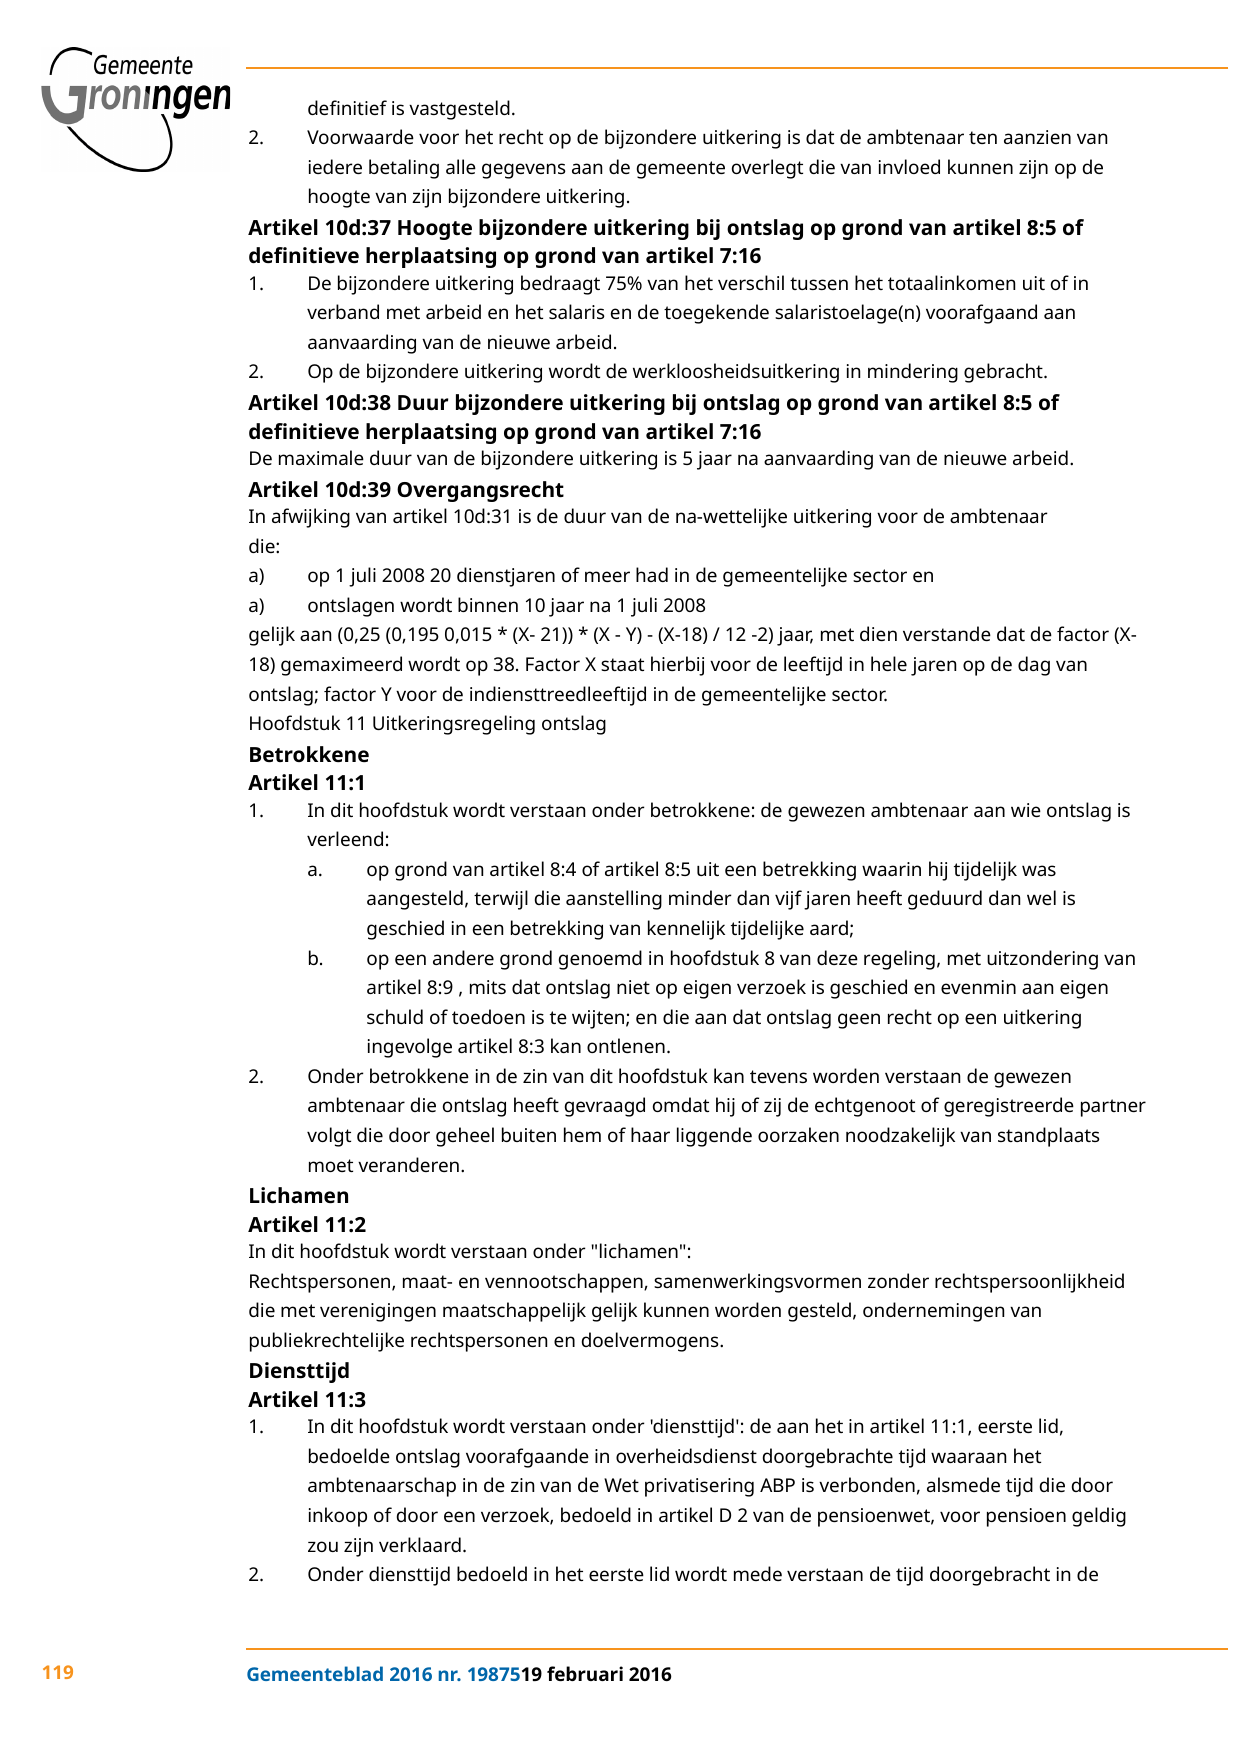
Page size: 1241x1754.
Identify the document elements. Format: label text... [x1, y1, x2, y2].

text In afwijking van artikel 10d:31 is de duur van de na-wettelijke uitkering voor de ambtenaar [248, 503, 1152, 529]
list op een andere grond genoemd in hoofdstuk 8 van deze regeling, met uitzondering van artikel 8:9 , mits dat ontslag niet op eigen verzoek is geschied en evenmin aan eigen schuld of toedoen is te wijten; en die aan dat ontslag geen recht op een uitkering ingevolge artikel 8:3 kan ontlenen. [307, 945, 1152, 1059]
text Artikel 10d:37 Hoogte bijzondere uitkering bij ontslag op grond van artikel 8:5 of definitieve herplaatsing op grond van artikel 7:16 [248, 213, 1152, 270]
list In dit hoofdstuk wordt verstaan onder betrokkene: de gewezen ambtenaar aan wie ontslag is verleend: [248, 797, 1152, 852]
list In dit hoofdstuk wordt verstaan onder 'diensttijd': de aan het in artikel 11:1, eerste lid, bedoelde ontslag voorafgaande in overheidsdienst doorgebrachte tijd waaraan het ambtenaarschap in de zin van de Wet privatisering ABP is verbonden, alsmede tijd die door inkoop of door een verzoek, bedoeld in artikel D 2 van de pensioenwet, voor pensioen geldig zou zijn verklaard. [248, 1413, 1152, 1557]
text Artikel 11:1 [248, 768, 1152, 797]
text Artikel 11:3 [248, 1385, 1152, 1413]
text Artikel 11:2 [248, 1210, 1152, 1238]
picture [41, 47, 231, 172]
list Onder diensttijd bedoeld in het eerste lid wordt mede verstaan de tijd doorgebracht in de [248, 1561, 1152, 1587]
text Rechtspersonen, maat- en vennootschappen, samenwerkingsvormen zonder rechtspersoonlijkheid die met verenigingen maatschappelijk gelijk kunnen worden gesteld, ondernemingen van publiekrechtelijke rechtspersonen en doelvermogens. [248, 1268, 1152, 1353]
text Diensttijd [248, 1357, 1152, 1385]
text Artikel 10d:39 Overgangsrecht [248, 475, 1152, 503]
text die: [248, 533, 1152, 558]
text Betrokkene [248, 740, 1152, 768]
list Voorwaarde voor het recht op de bijzondere uitkering is dat de ambtenaar ten aanzien van iedere betaling alle gegevens aan de gemeente overlegt die van invloed kunnen zijn op de hoogte van zijn bijzondere uitkering. [248, 124, 1152, 209]
list De bijzondere uitkering bedraagt 75% van het verschil tussen het totaalinkomen uit of in verband met arbeid en het salaris en de toegekende salaristoelage(n) voorafgaand aan aanvaarding van de nieuwe arbeid. [248, 270, 1152, 355]
text De maximale duur van de bijzondere uitkering is 5 jaar na aanvaarding van de nieuwe arbeid. [248, 445, 1152, 471]
text Hoofdstuk 11 Uitkeringsregeling ontslag [248, 710, 1152, 736]
text In dit hoofdstuk wordt verstaan onder "lichamen": [248, 1238, 1152, 1264]
list Op de bijzondere uitkering wordt de werkloosheidsuitkering in mindering gebracht. [248, 359, 1152, 384]
list ontslagen wordt binnen 10 jaar na 1 juli 2008 [248, 592, 1152, 618]
text gelijk aan (0,25 (0,195 0,015 * (X- 21)) * (X - Y) - (X-18) / 12 -2) jaar, met dien verstande dat de factor (X-18) gemaximeerd wordt op 38. Factor X staat hierbij voor de leeftijd in hele jaren op de dag van ontslag; factor Y voor de indiensttreedleeftijd in de gemeentelijke sector. [248, 622, 1152, 706]
list definitief is vastgesteld. [248, 95, 1152, 121]
list Onder betrokkene in de zin van dit hoofdstuk kan tevens worden verstaan de gewezen ambtenaar die ontslag heeft gevraagd omdat hij of zij de echtgenoot of geregistreerde partner volgt die door geheel buiten hem of haar liggende oorzaken noodzakelijk van standplaats moet veranderen. [248, 1063, 1152, 1177]
list op grond van artikel 8:4 of artikel 8:5 uit een betrekking waarin hij tijdelijk was aangesteld, terwijl die aanstelling minder dan vijf jaren heeft geduurd dan wel is geschied in een betrekking van kennelijk tijdelijke aard; [307, 856, 1152, 941]
text Artikel 10d:38 Duur bijzondere uitkering bij ontslag op grond van artikel 8:5 of definitieve herplaatsing op grond van artikel 7:16 [248, 388, 1152, 445]
list op 1 juli 2008 20 dienstjaren of meer had in de gemeentelijke sector en [248, 562, 1152, 588]
text Lichamen [248, 1181, 1152, 1210]
